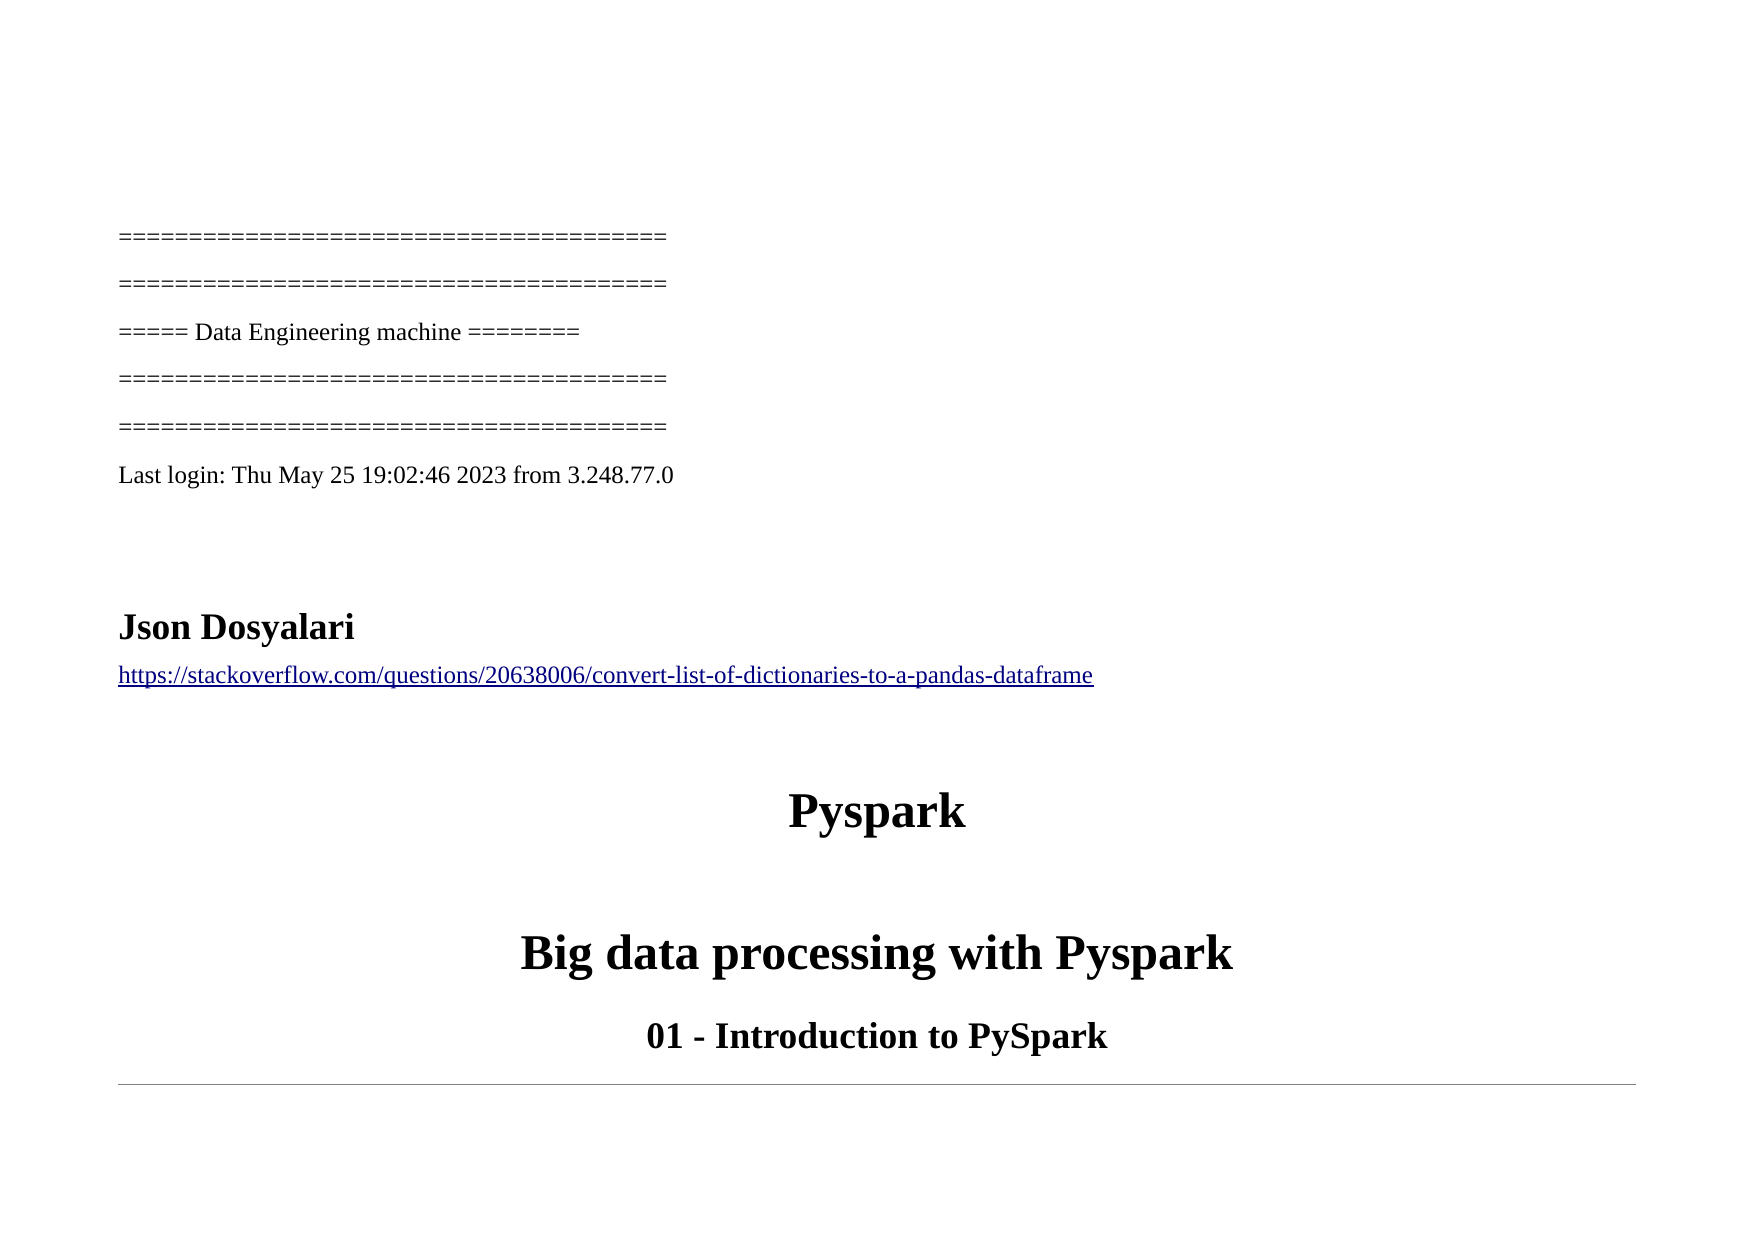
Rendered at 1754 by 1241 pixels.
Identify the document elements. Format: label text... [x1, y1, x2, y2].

text ======================================= [118, 412, 1636, 441]
text ===== Data Engineering machine ======== [118, 317, 1636, 346]
text https://stackoverflow.com/questions/20638006/convert-list-of-dictionaries-to-a-pandas-dataframe [118, 660, 1636, 689]
text ======================================= [118, 269, 1636, 298]
text Last login: Thu May 25 19:02:46 2023 from 3.248.77.0 [118, 460, 1636, 488]
subtitle Big data processing with Pyspark [118, 923, 1636, 981]
subtitle 01 - Introduction to PySpark [118, 1014, 1636, 1057]
subtitle Pyspark [118, 780, 1636, 838]
text ======================================= [118, 364, 1636, 393]
subtitle Json Dosyalari [118, 604, 1636, 648]
text ======================================= [118, 222, 1636, 251]
